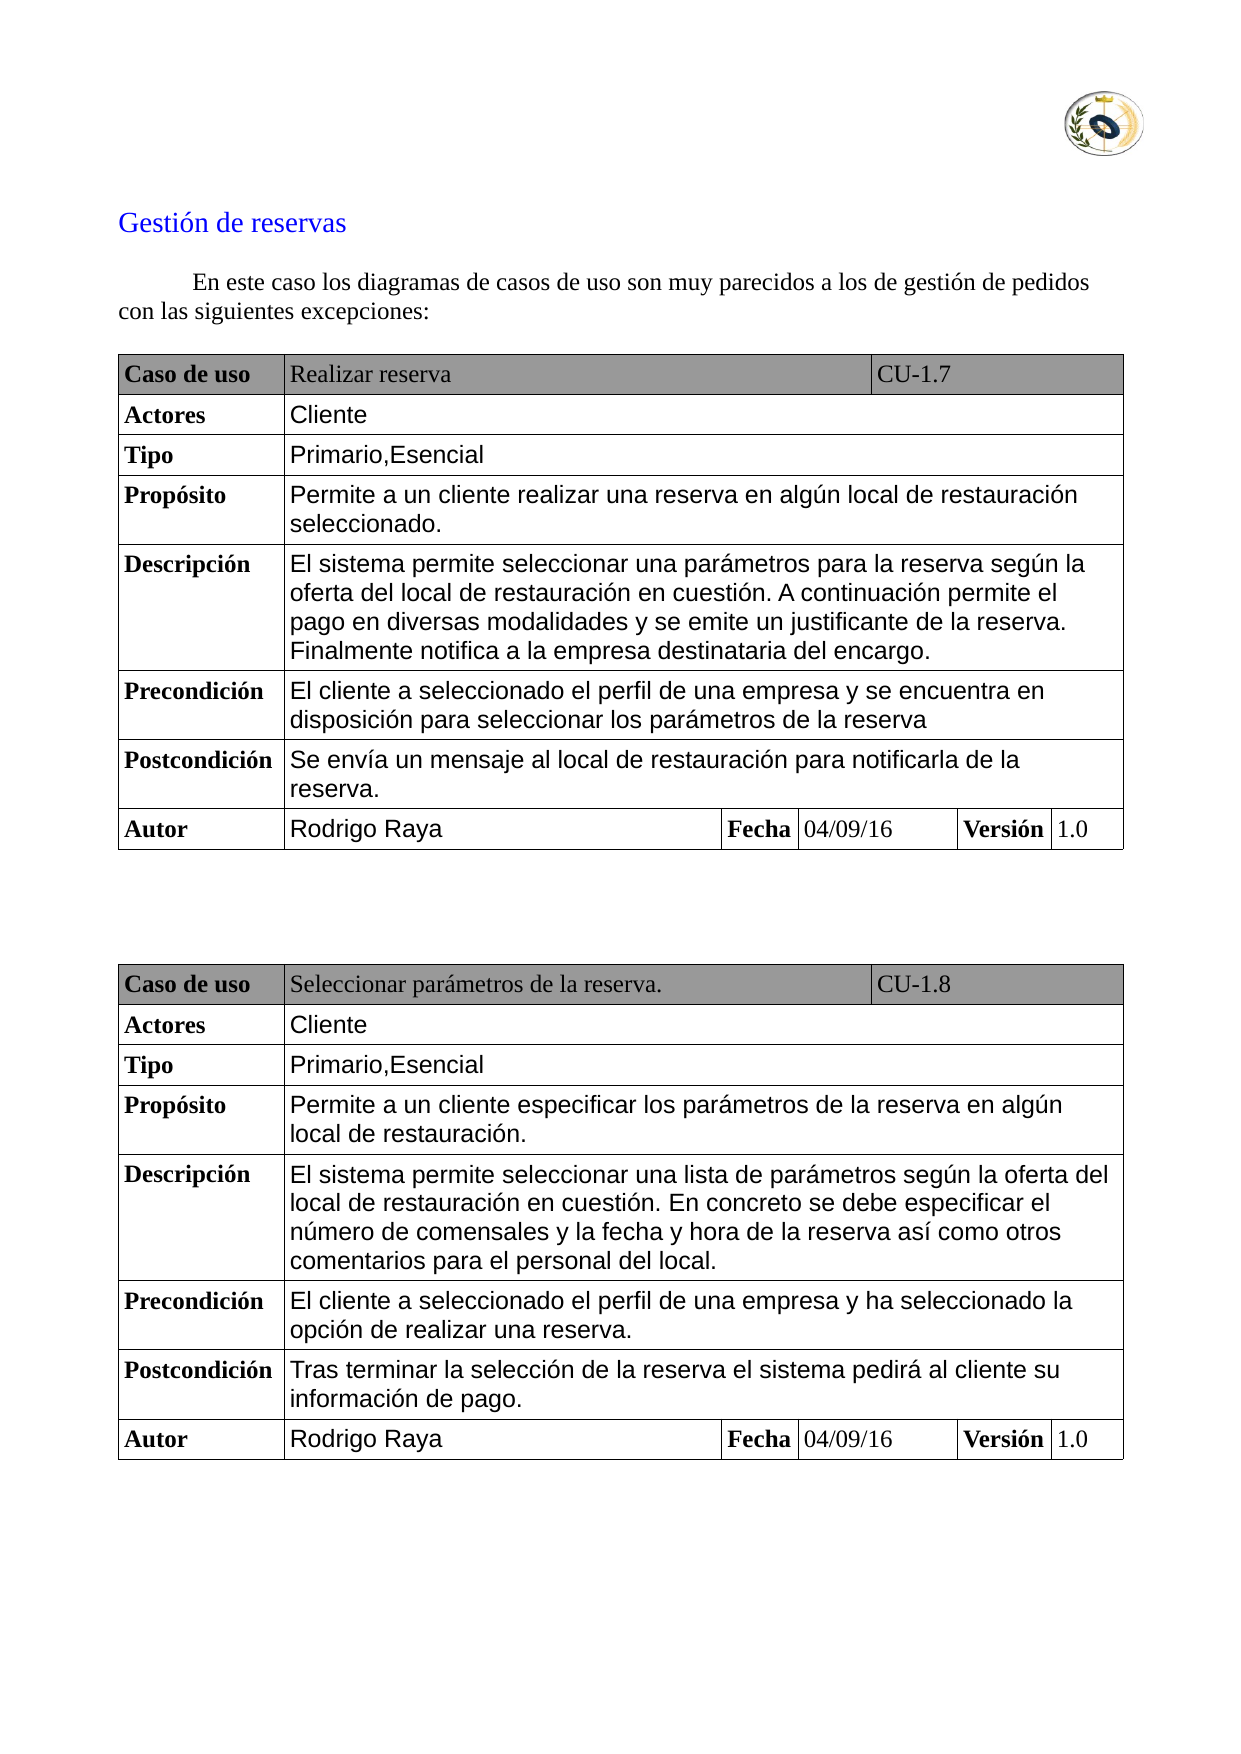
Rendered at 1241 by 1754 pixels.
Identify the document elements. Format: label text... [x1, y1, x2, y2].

table_cell Permite a un cliente realizar una reserva en algún local de restauración seleccionado. [285, 476, 1123, 544]
table_cell Actores [119, 395, 284, 434]
table_cell Cliente [285, 1005, 1123, 1044]
table_cell Rodrigo Raya [285, 809, 721, 849]
table_header Realizar reserva [285, 355, 871, 394]
table_cell Propósito [119, 476, 284, 544]
table_cell Se envía un mensaje al local de restauración para notificarla de la reserva. [285, 740, 1123, 808]
table_cell Descripción [119, 1155, 284, 1280]
table_cell Propósito [119, 1086, 284, 1154]
table_cell 1.0 [1052, 1420, 1123, 1459]
table_cell El cliente a seleccionado el perfil de una empresa y ha seleccionado la opción de realizar una reserva. [285, 1281, 1123, 1349]
table_cell Primario,Esencial [285, 435, 1123, 474]
table_cell Precondición [119, 671, 284, 739]
table_cell Fecha [722, 1420, 798, 1459]
table_header Caso de uso [119, 965, 284, 1004]
table_cell 09/04/16 [799, 809, 957, 849]
table_cell 1.0 [1052, 809, 1123, 849]
table_cell Descripción [119, 545, 284, 670]
table_cell Versión [958, 809, 1051, 849]
table_cell Autor [119, 809, 284, 849]
table_cell Cliente [285, 395, 1123, 434]
table_header CU-1.7 [872, 355, 1123, 394]
table_cell 09/04/16 [799, 1420, 957, 1459]
text En este caso los diagramas de casos de uso son muy parecidos a los de gestión de pedidos con las siguientes excepciones: [118, 267, 1122, 325]
text Gestión de reservas [118, 205, 1122, 239]
table_cell Tipo [119, 1045, 284, 1085]
table_header CU-1.8 [872, 965, 1123, 1004]
table_header Seleccionar parámetros de la reserva. [285, 965, 871, 1004]
table_cell Permite a un cliente especificar los parámetros de la reserva en algún local de restauración. [285, 1086, 1123, 1154]
table_cell Tras terminar la selección de la reserva el sistema pedirá al cliente su información de pago. [285, 1350, 1123, 1418]
table_header Caso de uso [119, 355, 284, 394]
table_cell Fecha [722, 809, 798, 849]
table_cell Primario,Esencial [285, 1045, 1123, 1085]
table_cell Postcondición [119, 740, 284, 808]
table_cell Rodrigo Raya [285, 1420, 721, 1459]
picture [1064, 91, 1144, 156]
table_cell Precondición [119, 1281, 284, 1349]
table_cell Autor [119, 1420, 284, 1459]
table_cell Postcondición [119, 1350, 284, 1418]
table_cell Tipo [119, 435, 284, 474]
table_cell Actores [119, 1005, 284, 1044]
table_cell El cliente a seleccionado el perfil de una empresa y se encuentra en disposición para seleccionar los parámetros de la reserva [285, 671, 1123, 739]
table_cell Versión [958, 1420, 1051, 1459]
table_cell El sistema permite seleccionar una lista de parámetros según la oferta del local de restauración en cuestión. En concreto se debe especificar el número de comensales y la fecha y hora de la reserva así como otros comentarios para el personal del local. [285, 1155, 1123, 1280]
table_cell El sistema permite seleccionar una parámetros para la reserva según la oferta del local de restauración en cuestión. A continuación permite el pago en diversas modalidades y se emite un justificante de la reserva. Finalmente notifica a la empresa destinataria del encargo. [285, 545, 1123, 670]
